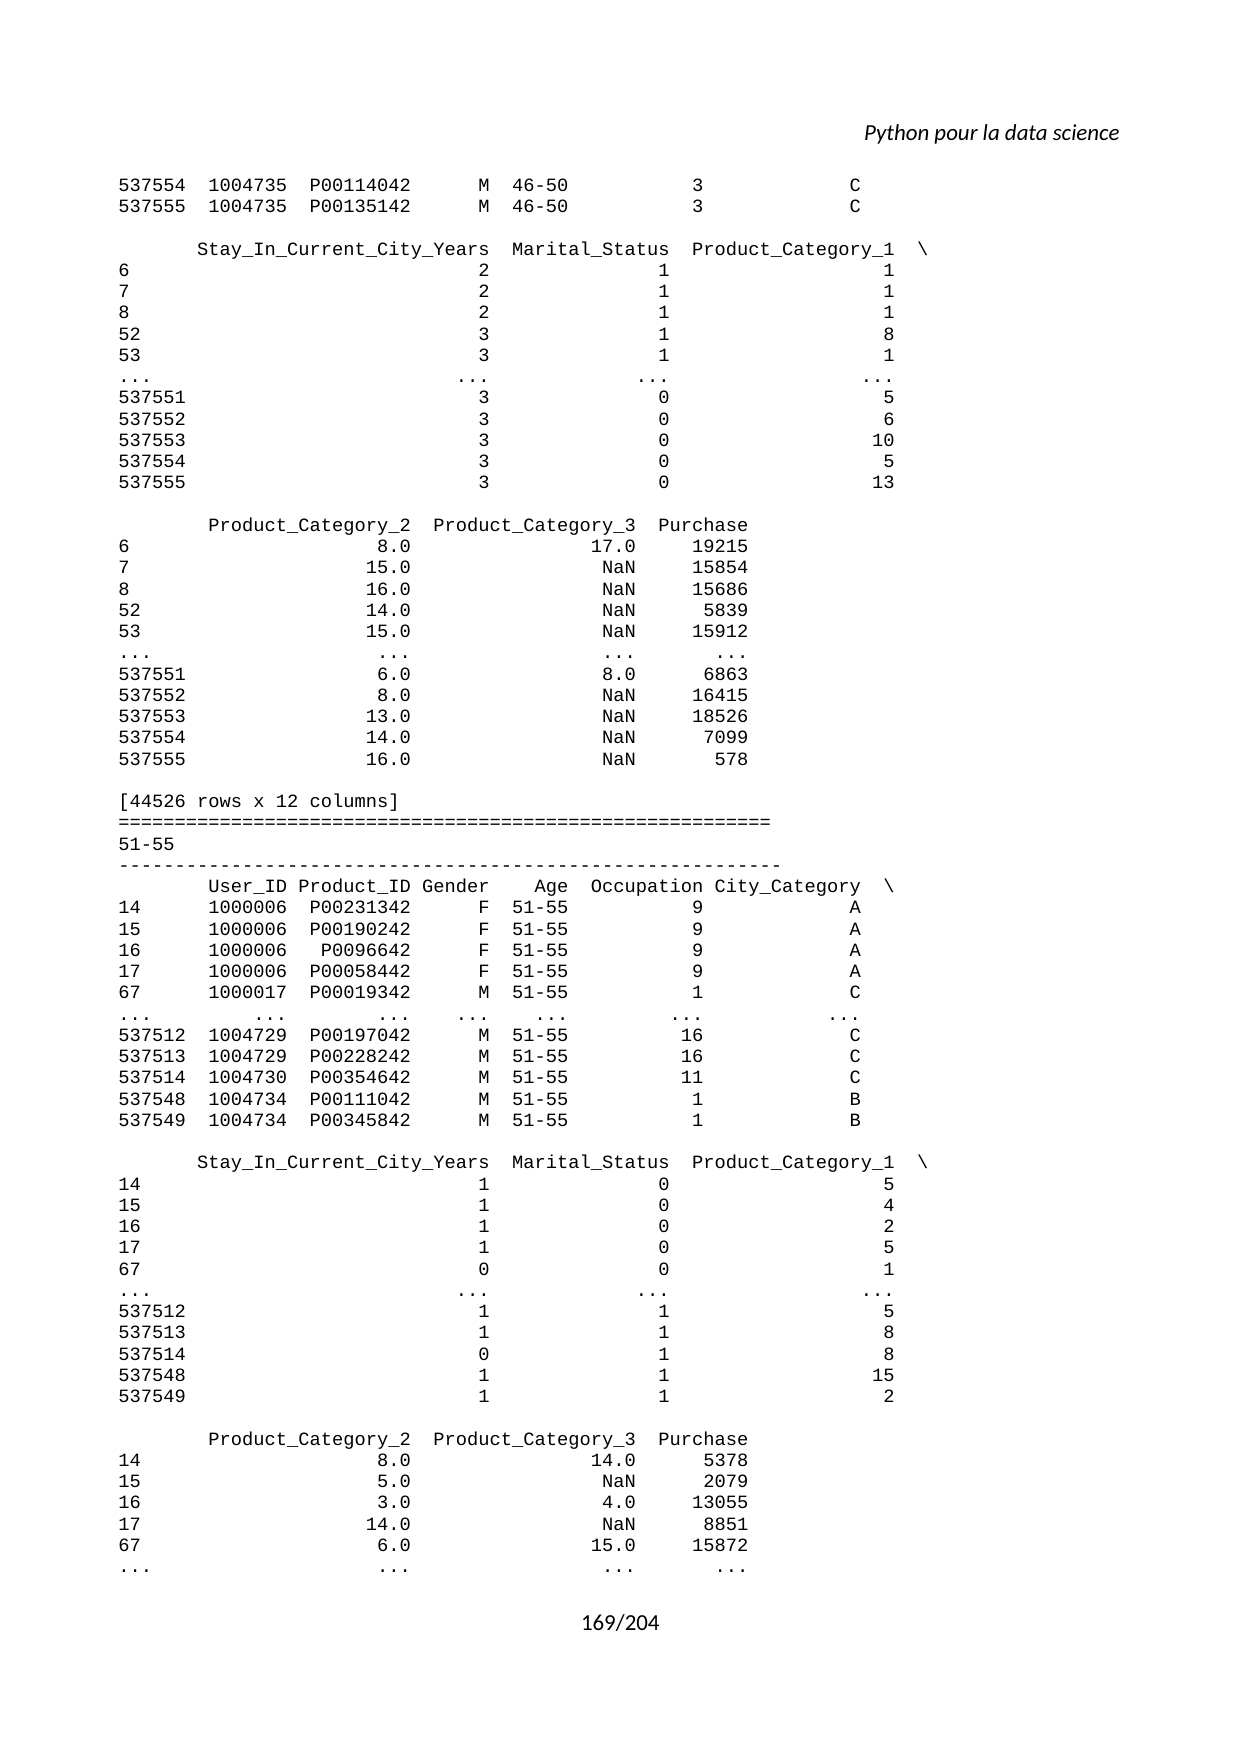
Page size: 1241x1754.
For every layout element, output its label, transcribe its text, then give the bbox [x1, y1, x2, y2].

text 14 1000006 P00231342 F 51-55 9 A [118, 898, 1122, 919]
text 52 3 1 8 [118, 324, 1122, 346]
text ... ... ... ... [118, 367, 1122, 388]
text 537554 14.0 NaN 7099 [118, 728, 1122, 749]
text 15 1000006 P00190242 F 51-55 9 A [118, 919, 1122, 941]
text 537553 3 0 10 [118, 431, 1122, 452]
text 7 2 1 1 [118, 282, 1122, 303]
text 17 1 0 5 [118, 1238, 1122, 1259]
text Stay_In_Current_City_Years Marital_Status Product_Category_1 \ [118, 1153, 1122, 1174]
text 53 3 1 1 [118, 346, 1122, 367]
text 53 15.0 NaN 15912 [118, 622, 1122, 643]
text 537549 1 1 2 [118, 1387, 1122, 1408]
text Product_Category_2 Product_Category_3 Purchase [118, 1429, 1122, 1451]
text 14 8.0 14.0 5378 [118, 1451, 1122, 1472]
text 537551 6.0 8.0 6863 [118, 664, 1122, 686]
text 537549 1004734 P00345842 M 51-55 1 B [118, 1111, 1122, 1132]
text 537555 16.0 NaN 578 [118, 749, 1122, 771]
text 537554 3 0 5 [118, 452, 1122, 473]
text 537548 1 1 15 [118, 1366, 1122, 1387]
text 15 5.0 NaN 2079 [118, 1472, 1122, 1493]
text 67 1000017 P00019342 M 51-55 1 C [118, 983, 1122, 1004]
text ========================================================== [118, 813, 1122, 834]
text 67 6.0 15.0 15872 [118, 1536, 1122, 1557]
text 67 0 0 1 [118, 1259, 1122, 1281]
text ... ... ... ... [118, 1557, 1122, 1578]
text 537554 1004735 P00114042 M 46-50 3 C [118, 176, 1122, 197]
text 537555 1004735 P00135142 M 46-50 3 C [118, 197, 1122, 218]
text 8 16.0 NaN 15686 [118, 579, 1122, 601]
text 7 15.0 NaN 15854 [118, 558, 1122, 579]
text User_ID Product_ID Gender Age Occupation City_Category \ [118, 877, 1122, 898]
text 537514 0 1 8 [118, 1344, 1122, 1366]
text 537548 1004734 P00111042 M 51-55 1 B [118, 1089, 1122, 1111]
text Stay_In_Current_City_Years Marital_Status Product_Category_1 \ [118, 239, 1122, 261]
text ... ... ... ... [118, 643, 1122, 664]
text 52 14.0 NaN 5839 [118, 601, 1122, 622]
text 51-55 [118, 834, 1122, 856]
text 6 2 1 1 [118, 261, 1122, 282]
text ... ... ... ... ... ... ... [118, 1004, 1122, 1026]
text 537513 1 1 8 [118, 1323, 1122, 1344]
text 537553 13.0 NaN 18526 [118, 707, 1122, 728]
text 537512 1 1 5 [118, 1302, 1122, 1323]
text ... ... ... ... [118, 1281, 1122, 1302]
text 8 2 1 1 [118, 303, 1122, 324]
text ----------------------------------------------------------- [118, 856, 1122, 877]
text 16 1 0 2 [118, 1217, 1122, 1238]
text 537552 3 0 6 [118, 409, 1122, 431]
text 537555 3 0 13 [118, 473, 1122, 494]
text 537551 3 0 5 [118, 388, 1122, 409]
text 15 1 0 4 [118, 1196, 1122, 1217]
text 17 1000006 P00058442 F 51-55 9 A [118, 962, 1122, 983]
text 17 14.0 NaN 8851 [118, 1514, 1122, 1536]
text 537552 8.0 NaN 16415 [118, 686, 1122, 707]
text 537514 1004730 P00354642 M 51-55 11 C [118, 1068, 1122, 1089]
text 6 8.0 17.0 19215 [118, 537, 1122, 558]
text 16 3.0 4.0 13055 [118, 1493, 1122, 1514]
text Product_Category_2 Product_Category_3 Purchase [118, 516, 1122, 537]
text 16 1000006 P0096642 F 51-55 9 A [118, 941, 1122, 962]
text 14 1 0 5 [118, 1174, 1122, 1196]
text 537513 1004729 P00228242 M 51-55 16 C [118, 1047, 1122, 1068]
text [44526 rows x 12 columns] [118, 792, 1122, 813]
text 537512 1004729 P00197042 M 51-55 16 C [118, 1026, 1122, 1047]
